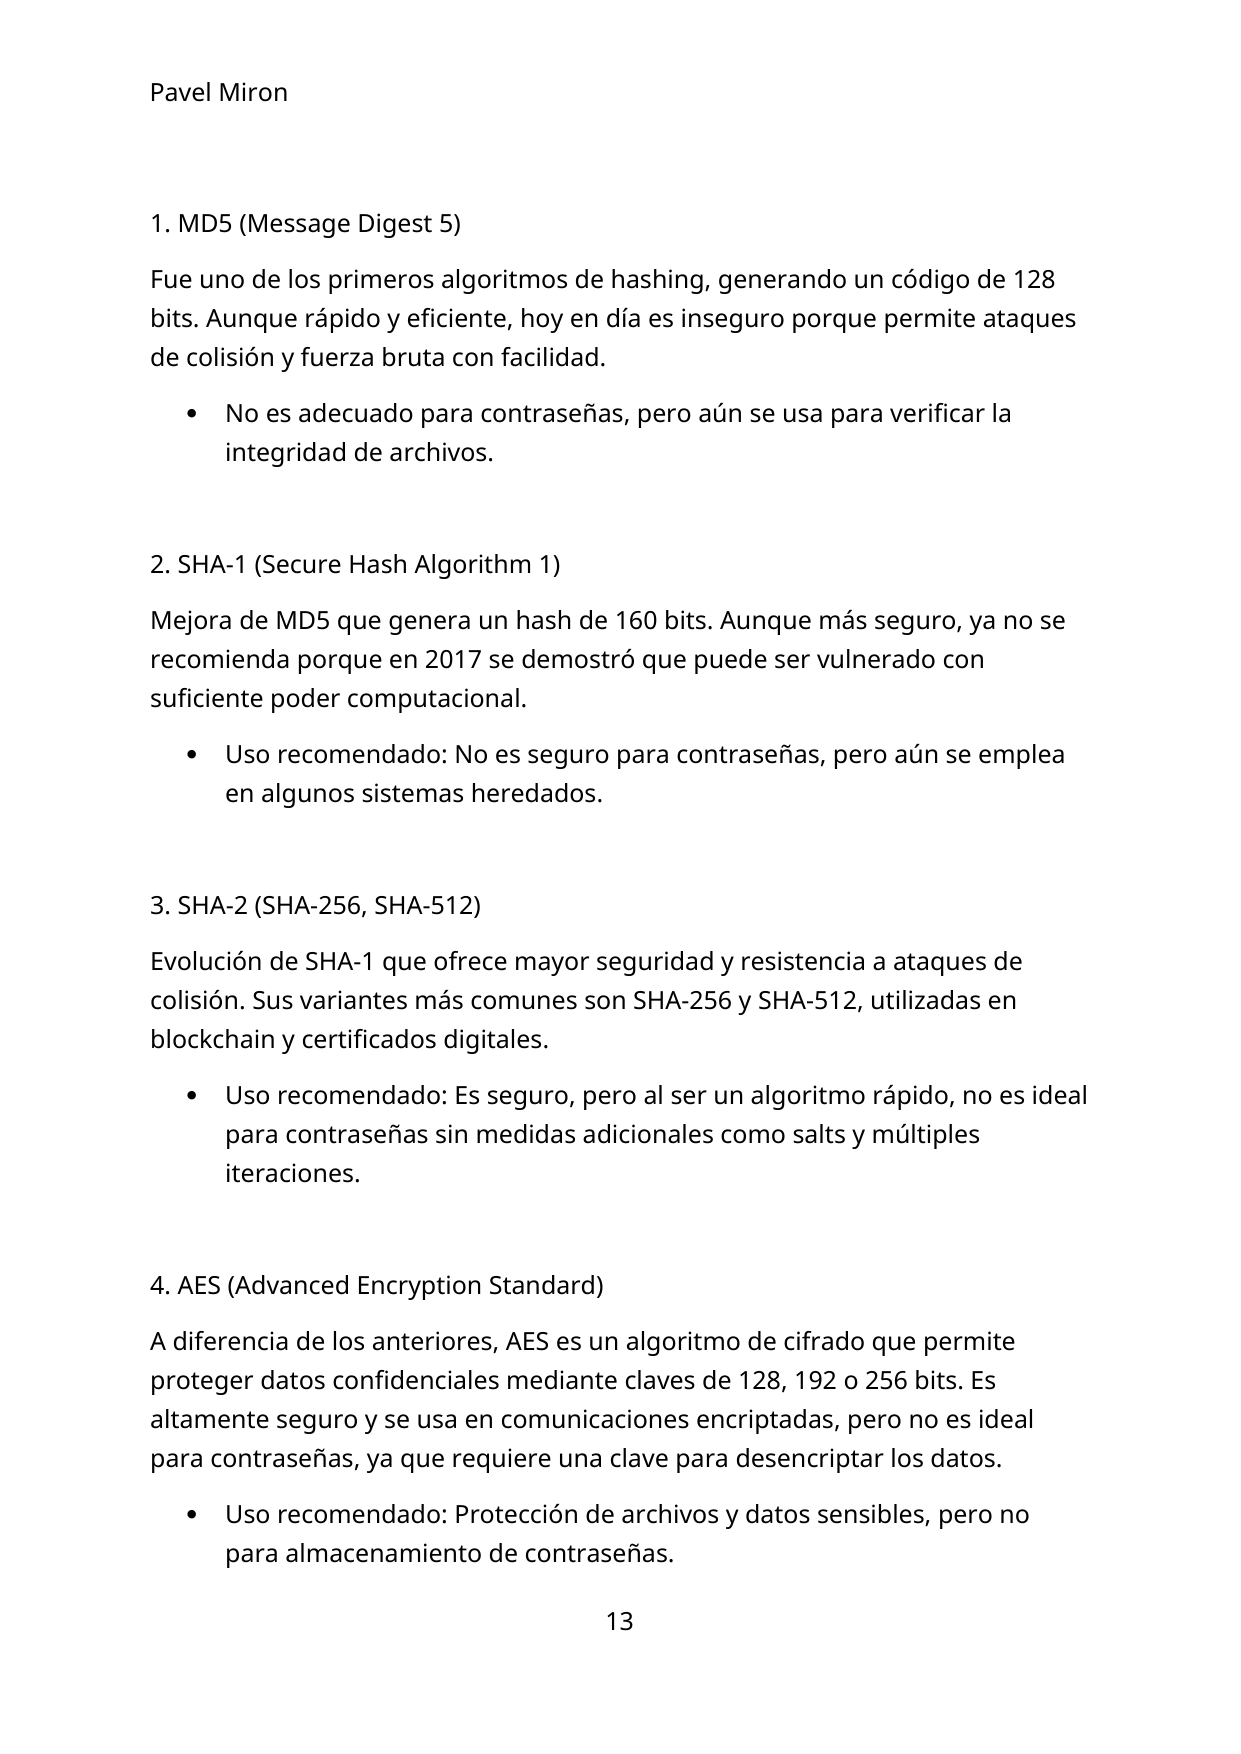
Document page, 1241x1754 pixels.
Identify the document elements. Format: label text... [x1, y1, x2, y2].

text Evolución de SHA-1 que ofrece mayor seguridad y resistencia a ataques de colisión. Sus variantes más comunes son SHA-256 y SHA-512, utilizadas en blockchain y certificados digitales. [150, 943, 1090, 1056]
list No es adecuado para contraseñas, pero aún se usa para verificar la integridad de archivos. [187, 396, 1090, 469]
text A diferencia de los anteriores, AES es un algoritmo de cifrado que permite proteger datos confidenciales mediante claves de 128, 192 o 256 bits. Es altamente seguro y se usa en comunicaciones encriptadas, pero no es ideal para contraseñas, ya que requiere una clave para desencriptar los datos. [150, 1323, 1090, 1475]
text 3. SHA-2 (SHA-256, SHA-512) [150, 887, 1090, 922]
text Mejora de MD5 que genera un hash de 160 bits. Aunque más seguro, ya no se recomienda porque en 2017 se demostró que puede ser vulnerado con suficiente poder computacional. [150, 602, 1090, 715]
text 2. SHA-1 (Secure Hash Algorithm 1) [150, 547, 1090, 581]
list Uso recomendado: Protección de archivos y datos sensibles, pero no para almacenamiento de contraseñas. [187, 1497, 1090, 1570]
list Uso recomendado: No es seguro para contraseñas, pero aún se emplea en algunos sistemas heredados. [187, 737, 1090, 810]
list Uso recomendado: Es seguro, pero al ser un algoritmo rápido, no es ideal para contraseñas sin medidas adicionales como salts y múltiples iteraciones. [187, 1077, 1090, 1190]
text 4. AES (Advanced Encryption Standard) [150, 1267, 1090, 1302]
text 1. MD5 (Message Digest 5) [150, 206, 1090, 240]
text Fue uno de los primeros algoritmos de hashing, generando un código de 128 bits. Aunque rápido y eficiente, hoy en día es inseguro porque permite ataques de colisión y fuerza bruta con facilidad. [150, 262, 1090, 374]
